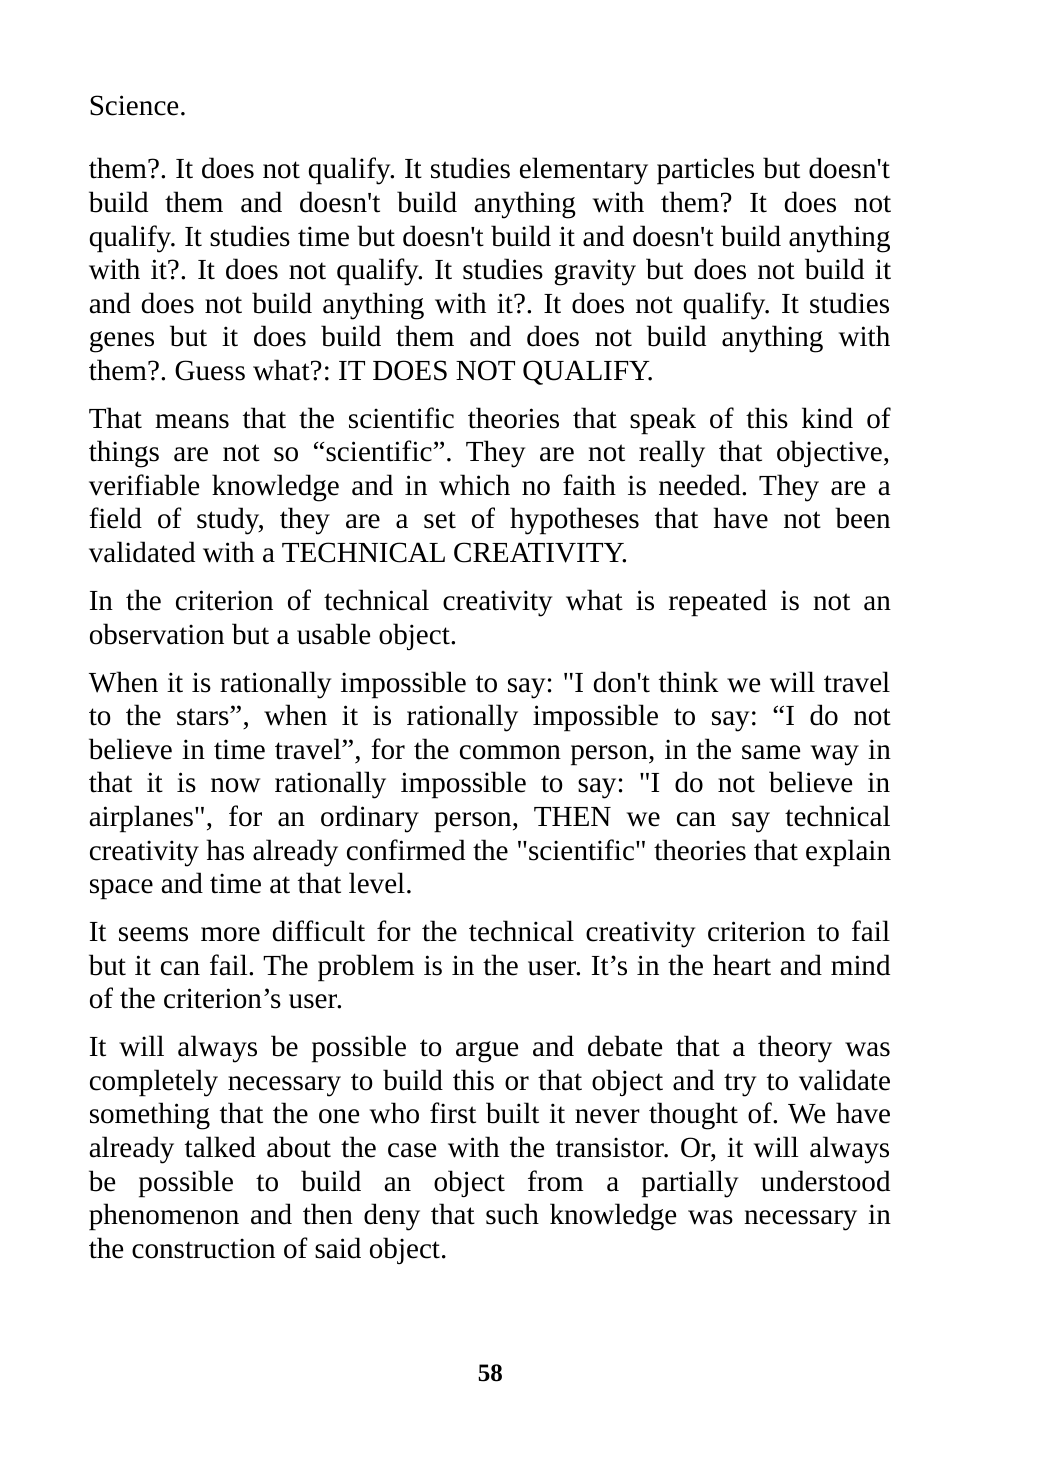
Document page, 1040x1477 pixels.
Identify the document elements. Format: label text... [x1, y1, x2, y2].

text In the criterion of technical creativity what is repeated is not an observation but a usable object. [88, 583, 892, 650]
text That means that the scientific theories that speak of this kind of things are not so “scientific”. They are not really that objective, verifiable knowledge and in which no faith is needed. They are a field of study, they are a set of hypotheses that have not been validated with a TECHNICAL CREATIVITY. [88, 401, 892, 569]
text When it is rationally impossible to say: "I don't think we will travel to the stars”, when it is rationally impossible to say: “I do not believe in time travel”, for the common person, in the same way in that it is now rationally impossible to say: "I do not believe in airplanes", for an ordinary person, THEN we can say technical creativity has already confirmed the "scientific" theories that explain space and time at that level. [88, 665, 892, 900]
text It will always be possible to argue and debate that a theory was completely necessary to build this or that object and try to validate something that the one who first built it never thought of. We have already talked about the case with the transistor. Or, it will always be possible to build an object from a partially understood phenomenon and then deny that such knowledge was necessary in the construction of said object. [88, 1029, 892, 1264]
text them?. It does not qualify. It studies elementary particles but doesn't build them and doesn't build anything with them? It does not qualify. It studies time but doesn't build it and doesn't build anything with it?. It does not qualify. It studies gravity but does not build it and does not build anything with it?. It does not qualify. It studies genes but it does build them and does not build anything with them?. Guess what?: IT DOES NOT QUALIFY. [88, 152, 892, 386]
text It seems more difficult for the technical creativity criterion to fail but it can fail. The problem is in the user. It’s in the heart and mind of the criterion’s user. [88, 914, 892, 1015]
